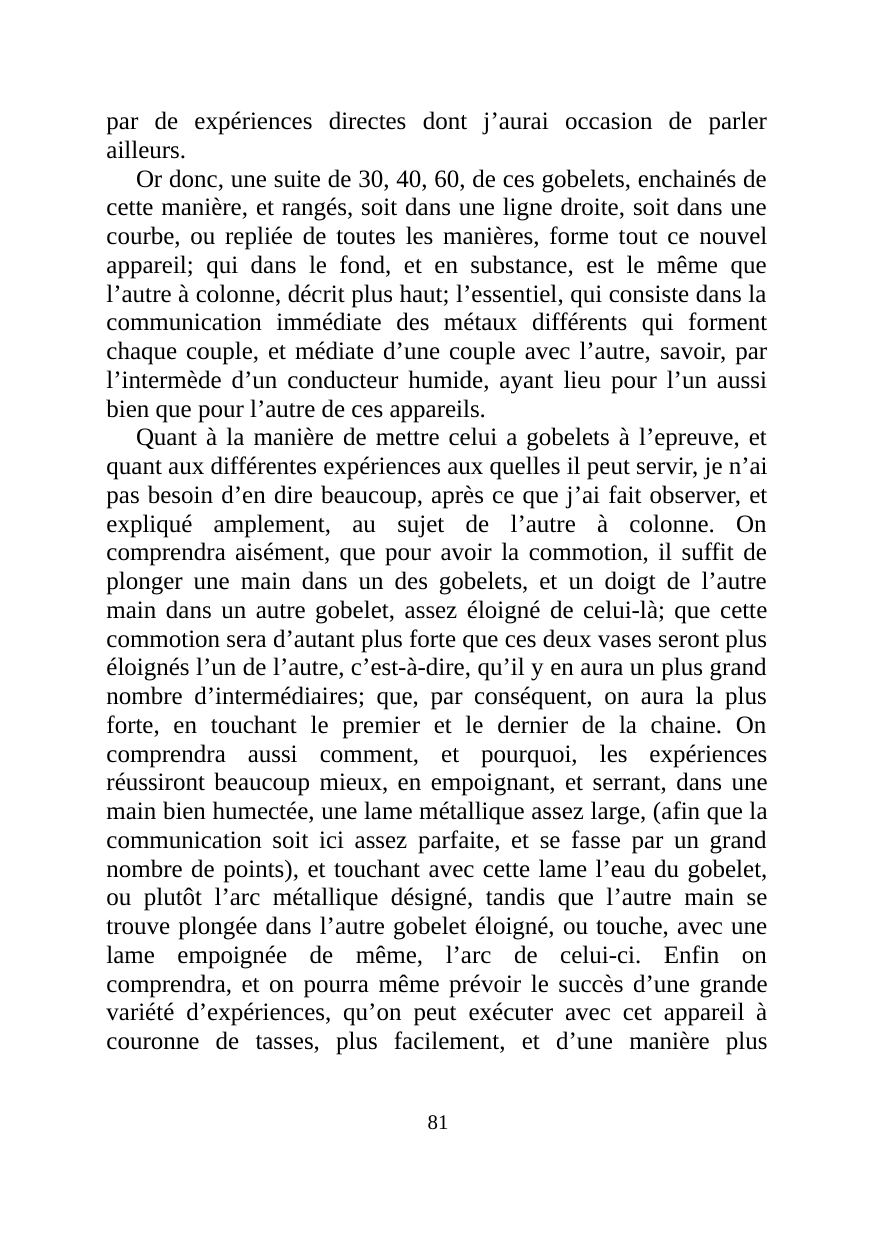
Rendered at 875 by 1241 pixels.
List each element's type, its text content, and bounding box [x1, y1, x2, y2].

text Or donc, une suite de 30, 40, 60, de ces gobelets, enchainés de cette manière, et rangés, soit dans une ligne droite, soit dans une courbe, ou repliée de toutes les manières, forme tout ce nouvel appareil; qui dans le fond, et en substance, est le même que l’autre à colonne, décrit plus haut; l’essentiel, qui consiste dans la communication immédiate des métaux différents qui forment chaque couple, et médiate d’une couple avec l’autre, savoir, par l’intermède d’un conducteur humide, ayant lieu pour l’un aussi bien que pour l’autre de ces appareils. [106, 164, 768, 422]
text Quant à la manière de mettre celui a gobelets à l’epreuve, et quant aux différentes expériences aux quelles il peut servir, je n’ai pas besoin d’en dire beaucoup, après ce que j’ai fait observer, et expliqué amplement, au sujet de l’autre à colonne. On comprendra aisément, que pour avoir la commotion, il suffit de plonger une main dans un des gobelets, et un doigt de l’autre main dans un autre gobelet, assez éloigné de celui-là; que cette commotion sera d’autant plus forte que ces deux vases seront plus éloignés l’un de l’autre, c’est-à-dire, qu’il y en aura un plus grand nombre d’intermédiaires; que, par conséquent, on aura la plus forte, en touchant le premier et le dernier de la chaine. On comprendra aussi comment, et pourquoi, les expériences réussiront beaucoup mieux, en empoignant, et serrant, dans une main bien humectée, une lame métallique assez large, (afin que la communication soit ici assez parfaite, et se fasse par un grand nombre de points), et touchant avec cette lame l’eau du gobelet, ou plutôt l’arc métallique désigné, tandis que l’autre main se trouve plongée dans l’autre gobelet éloigné, ou touche, avec une lame empoignée de même, l’arc de celui-ci. Enfin on comprendra, et on pourra même prévoir le succès d’une grande variété d’expériences, qu’on peut exécuter avec cet appareil à couronne de tasses, plus facilement, et d’une manière plus [106, 422, 768, 1055]
text par de expériences directes dont j’aurai occasion de parler ailleurs. [106, 106, 768, 164]
